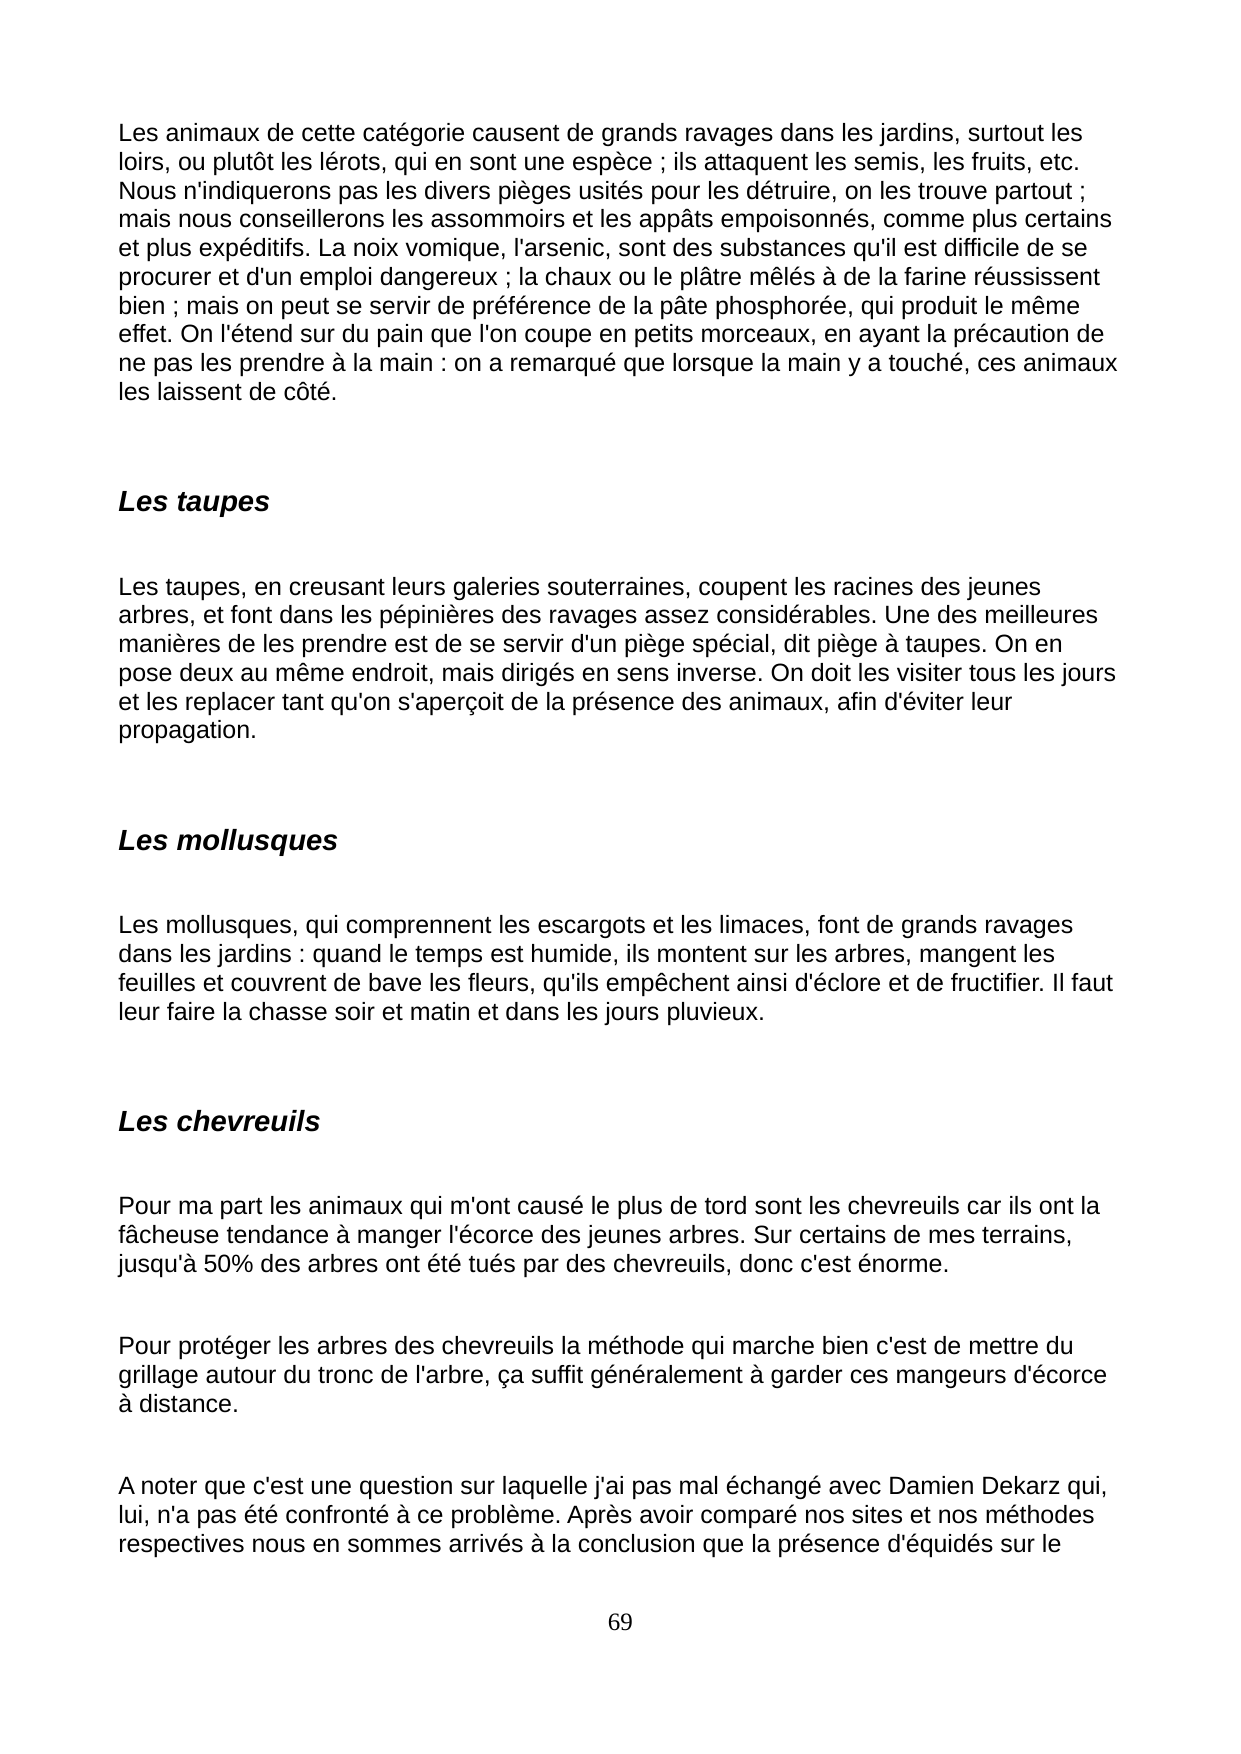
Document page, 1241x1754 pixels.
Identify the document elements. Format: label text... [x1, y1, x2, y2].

subtitle Les chevreuils [118, 1104, 1122, 1137]
text A noter que c'est une question sur laquelle j'ai pas mal échangé avec Damien Dekarz qui, lui, n'a pas été confronté à ce problème. Après avoir comparé nos sites et nos méthodes respectives nous en sommes arrivés à la conclusion que la présence d'équidés sur le [118, 1471, 1122, 1557]
subtitle Les taupes [118, 484, 1122, 518]
text Les animaux de cette catégorie causent de grands ravages dans les jardins, surtout les loirs, ou plutôt les lérots, qui en sont une espèce ; ils attaquent les semis, les fruits, etc. Nous n'indiquerons pas les divers pièges usités pour les détruire, on les trouve partout ; mais nous conseillerons les assommoirs et les appâts empoisonnés, comme plus certains et plus expéditifs. La noix vomique, l'arsenic, sont des substances qu'il est difficile de se procurer et d'un emploi dangereux ; la chaux ou le plâtre mêlés à de la farine réussissent bien ; mais on peut se servir de préférence de la pâte phosphorée, qui produit le même effet. On l'étend sur du pain que l'on coupe en petits morceaux, en ayant la précaution de ne pas les prendre à la main : on a remarqué que lorsque la main y a touché, ces animaux les laissent de côté. [118, 118, 1122, 406]
subtitle Les mollusques [118, 823, 1122, 856]
text Pour protéger les arbres des chevreuils la méthode qui marche bien c'est de mettre du grillage autour du tronc de l'arbre, ça suffit généralement à garder ces mangeurs d'écorce à distance. [118, 1331, 1122, 1417]
text Pour ma part les animaux qui m'ont causé le plus de tord sont les chevreuils car ils ont la fâcheuse tendance à manger l'écorce des jeunes arbres. Sur certains de mes terrains, jusqu'à 50% des arbres ont été tués par des chevreuils, donc c'est énorme. [118, 1191, 1122, 1277]
text Les taupes, en creusant leurs galeries souterraines, coupent les racines des jeunes arbres, et font dans les pépinières des ravages assez considérables. Une des meilleures manières de les prendre est de se servir d'un piège spécial, dit piège à taupes. On en pose deux au même endroit, mais dirigés en sens inverse. On doit les visiter tous les jours et les replacer tant qu'on s'aperçoit de la présence des animaux, afin d'éviter leur propagation. [118, 572, 1122, 744]
text Les mollusques, qui comprennent les escargots et les limaces, font de grands ravages dans les jardins : quand le temps est humide, ils montent sur les arbres, mangent les feuilles et couvrent de bave les fleurs, qu'ils empêchent ainsi d'éclore et de fructifier. Il faut leur faire la chasse soir et matin et dans les jours pluvieux. [118, 910, 1122, 1025]
